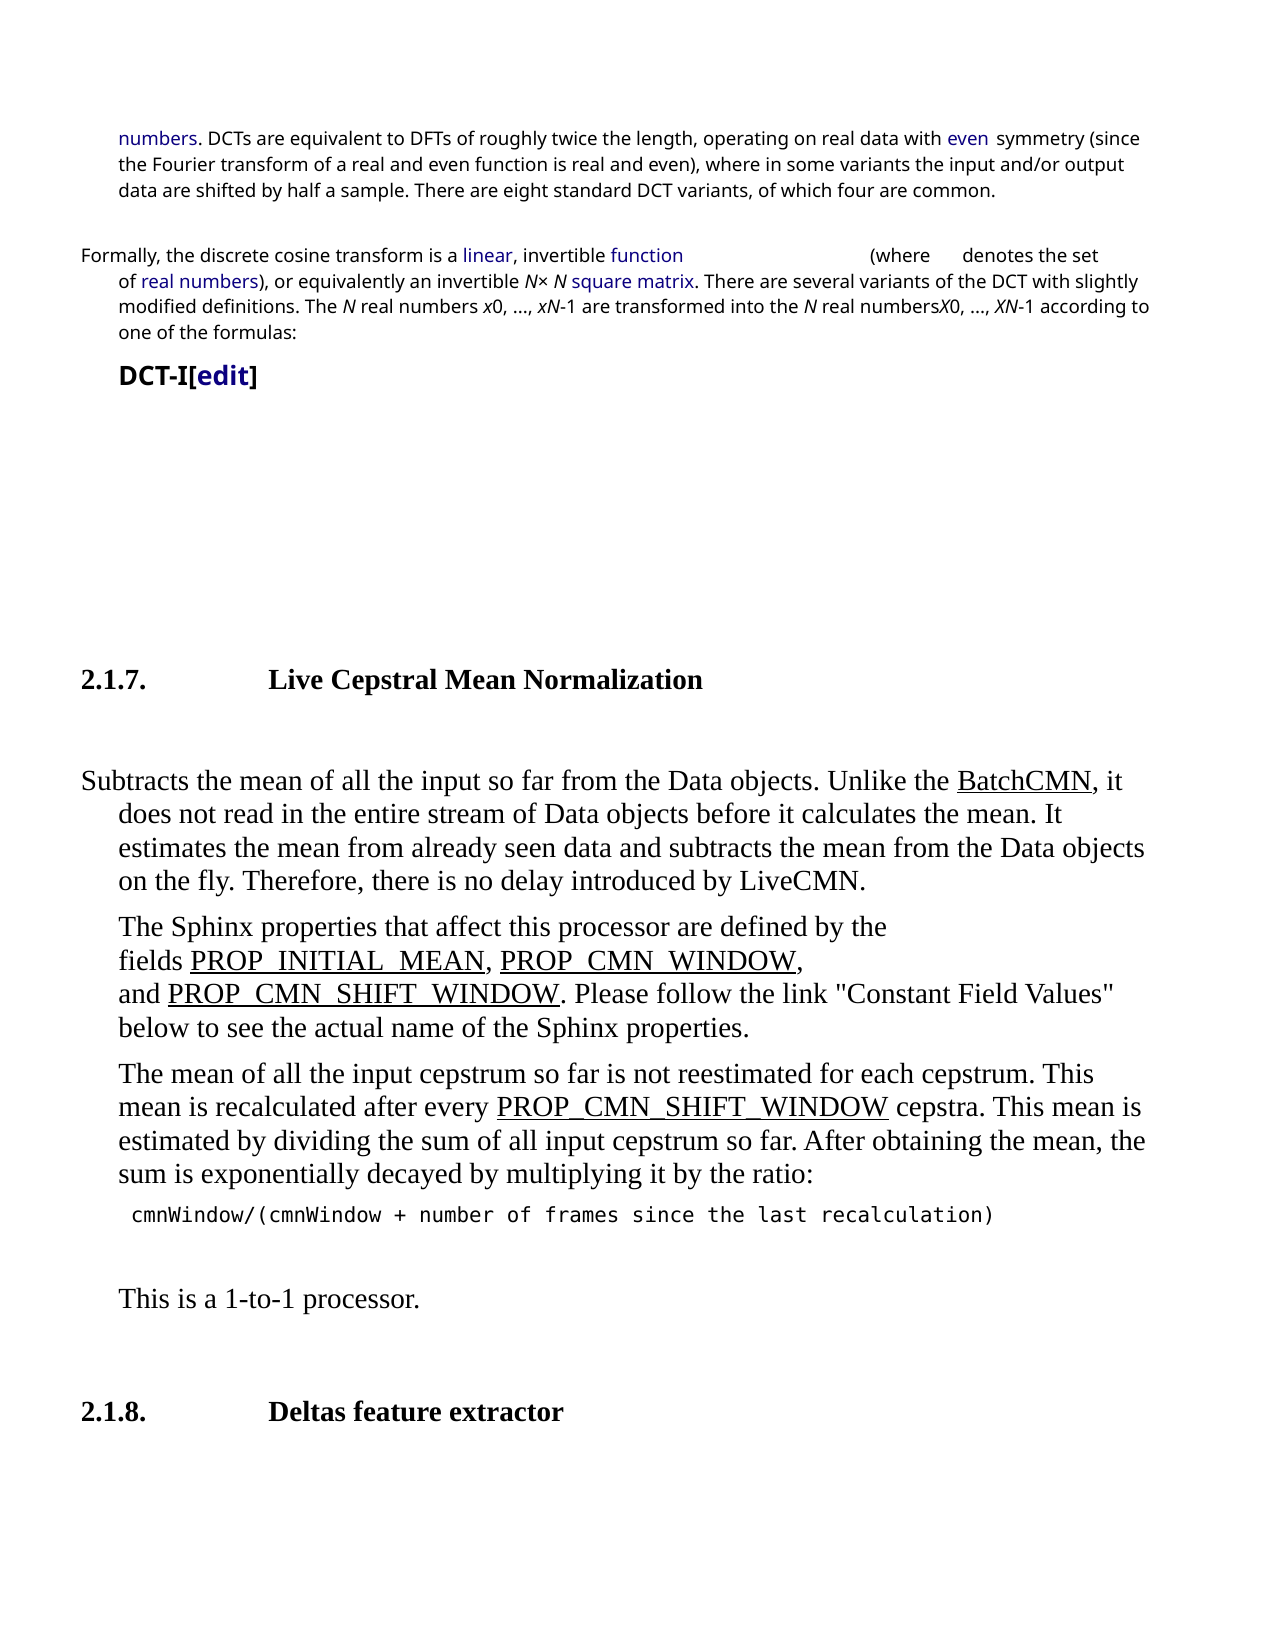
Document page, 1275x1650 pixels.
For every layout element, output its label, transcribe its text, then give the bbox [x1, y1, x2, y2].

subtitle DCT-I[edit] [118, 357, 1157, 393]
text The mean of all the input cepstrum so far is not reestimated for each cepstrum. This mean is recalculated after every PROP_CMN_SHIFT_WINDOW cepstra. This mean is estimated by dividing the sum of all input cepstrum so far. After obtaining the mean, the sum is exponentially decayed by multiplying it by the ratio: [118, 1056, 1157, 1190]
text cmnWindow/(cmnWindow + number of frames since the last recalculation) [118, 1203, 1157, 1227]
text Subtracts the mean of all the input so far from the Data objects. Unlike the BatchCMN, it does not read in the entire stream of Data objects before it calculates the mean. It estimates the mean from already seen data and subtracts the mean from the Data objects on the fly. Therefore, there is no delay introduced by LiveCMN. [81, 763, 1157, 897]
text numbers. DCTs are equivalent to DFTs of roughly twice the length, operating on real data with even symmetry (since the Fourier transform of a real and even function is real and even), where in some variants the input and/or output data are shifted by half a sample. There are eight standard DCT variants, of which four are common. [81, 118, 1157, 203]
text Formally, the discrete cosine transform is a linear, invertible function (where denotes the set of real numbers), or equivalently an invertible N× N square matrix. There are several variants of the DCT with slightly modified definitions. The N real numbers x0, ..., xN-1 are transformed into the N real numbersX0, ..., XN-1 according to one of the formulas: [81, 228, 1157, 344]
list Live Cepstral Mean Normalization [81, 662, 1157, 696]
text The Sphinx properties that affect this processor are defined by the fields PROP_INITIAL_MEAN, PROP_CMN_WINDOW, and PROP_CMN_SHIFT_WINDOW. Please follow the link "Constant Field Values" below to see the actual name of the Sphinx properties. [118, 909, 1157, 1043]
list Deltas feature extractor [81, 1394, 1157, 1427]
text This is a 1-to-1 processor. [118, 1281, 1157, 1314]
